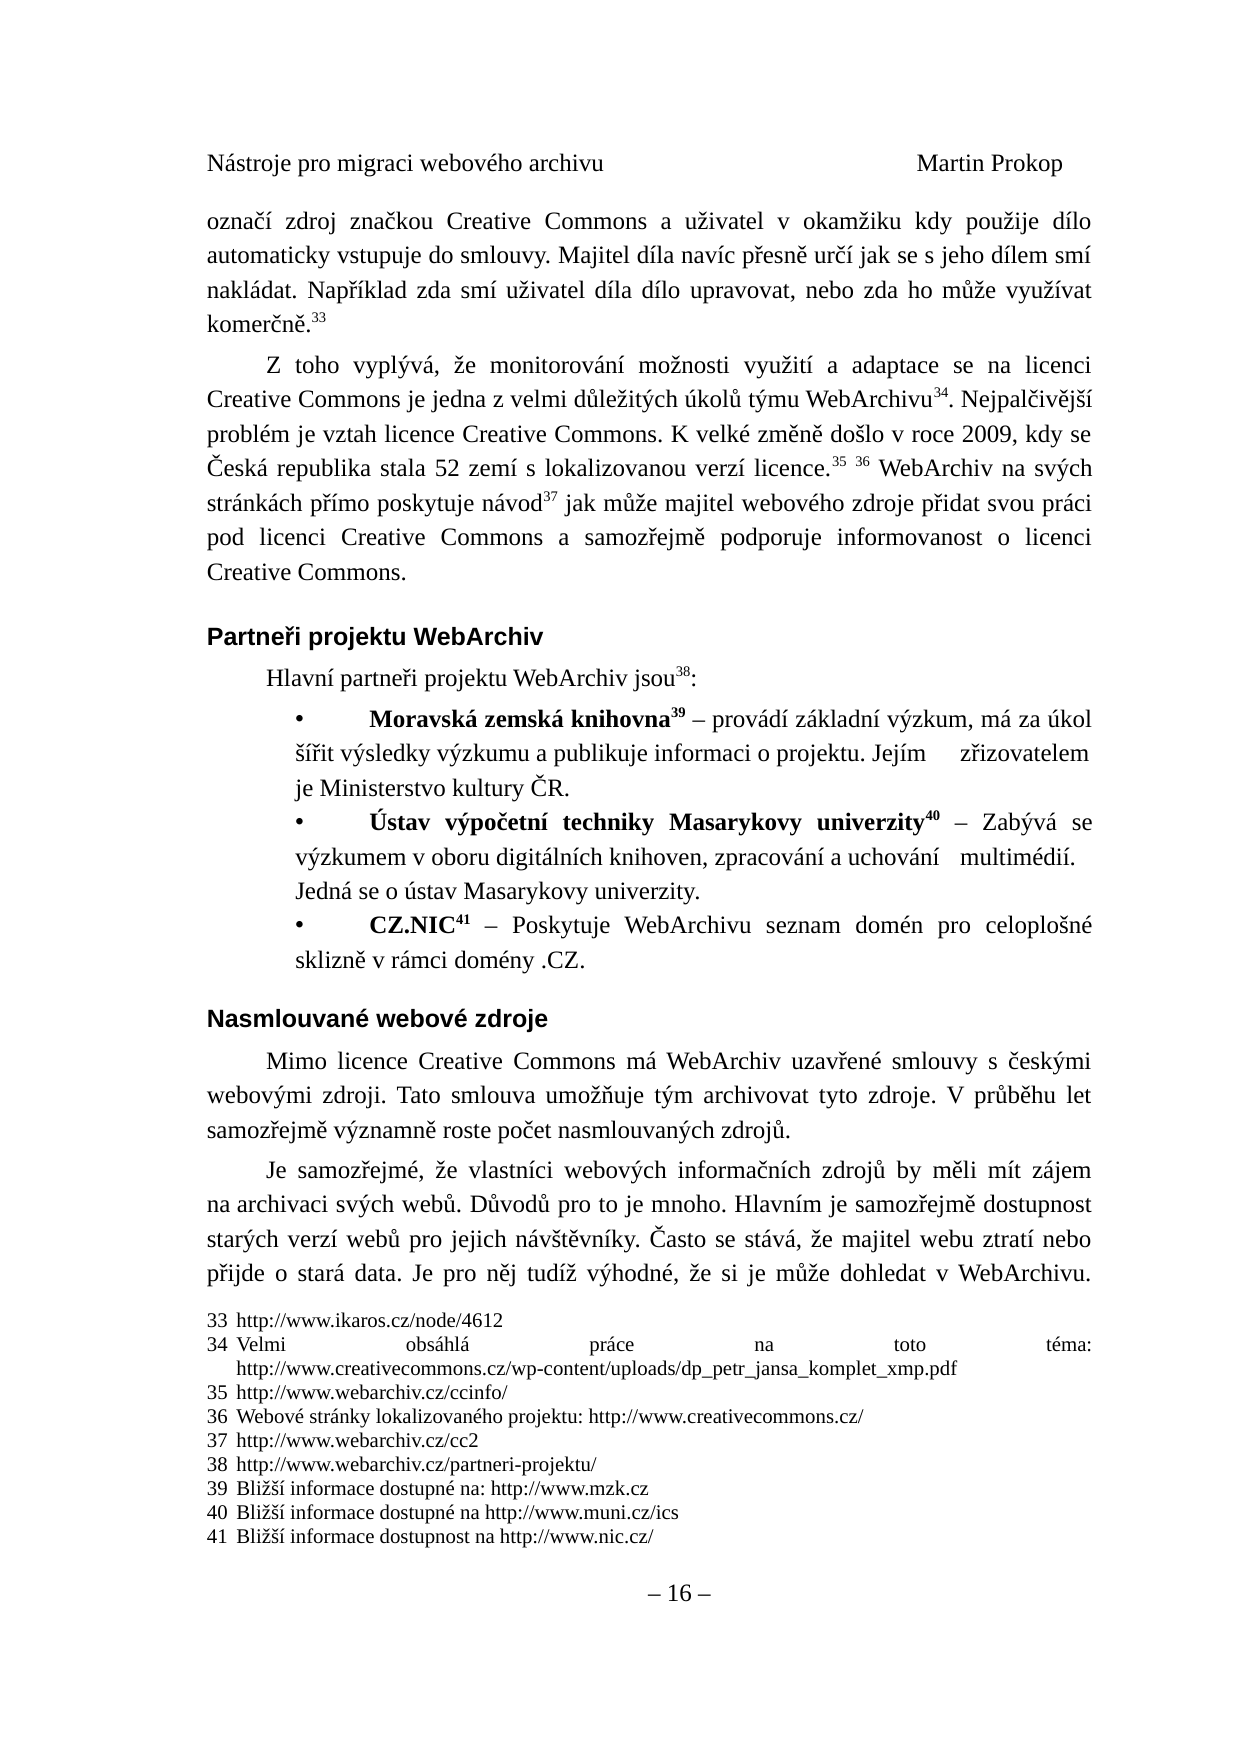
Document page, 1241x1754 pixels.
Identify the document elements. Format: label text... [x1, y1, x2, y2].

subtitle Partneři projektu WebArchiv [207, 622, 1093, 651]
text http://www.ikaros.cz/node/4612 [207, 1307, 1093, 1332]
text Velmi obsáhlá práce na toto téma: http://www.creativecommons.cz/wp-content/uploads/dp_petr_jansa_komplet_xmp.pdf [207, 1332, 1093, 1380]
list Moravská zemská knihovna – provádí základní výzkum, má za úkol šířit výsledky výzkumu a publikuje informaci o projektu. Jejím zřizovatelem je Ministerstvo kultury ČR. [295, 704, 1093, 801]
text Webové stránky lokalizovaného projektu: http://www.creativecommons.cz/ [207, 1404, 1093, 1428]
text označí zdroj značkou Creative Commons a uživatel v okamžiku kdy použije dílo automaticky vstupuje do smlouvy. Majitel díla navíc přesně určí jak se s jeho dílem smí nakládat. Například zda smí uživatel díla dílo upravovat, nebo zda ho může využívat komerčně. [207, 206, 1093, 338]
list Bližší informace dostupné na: http://www.mzk.cz [207, 1476, 1093, 1500]
text http://www.webarchiv.cz/ccinfo/ [207, 1380, 1093, 1404]
list Ústav výpočetní techniky Masarykovy univerzity – Zabývá se výzkumem v oboru digitálních knihoven, zpracování a uchování multimédií. Jedná se o ústav Masarykovy univerzity. [295, 807, 1093, 905]
text Z toho vyplývá, že monitorování možnosti využití a adaptace se na licenci Creative Commons je jedna z velmi důležitých úkolů týmu WebArchivu. Nejpalčivější problém je vztah licence Creative Commons. K velké změně došlo v roce 2009, kdy se Česká republika stala 52 zemí s lokalizovanou verzí licence. WebArchiv na svých stránkách přímo poskytuje návod jak může majitel webového zdroje přidat svou práci pod licenci Creative Commons a samozřejmě podporuje informovanost o licenci Creative Commons. [207, 350, 1093, 585]
text http://www.webarchiv.cz/cc2 [207, 1428, 1093, 1452]
subtitle Nasmlouvané webové zdroje [207, 1004, 1093, 1033]
list Bližší informace dostupné na http://www.muni.cz/ics [207, 1500, 1093, 1524]
list CZ.NIC – Poskytuje WebArchivu seznam domén pro celoplošné sklizně v rámci domény .CZ. [295, 911, 1093, 974]
text Mimo licence Creative Commons má WebArchiv uzavřené smlouvy s českými webovými zdroji. Tato smlouva umožňuje tým archivovat tyto zdroje. V průběhu let samozřejmě významně roste počet nasmlouvaných zdrojů. [207, 1046, 1093, 1143]
text Je samozřejmé, že vlastníci webových informačních zdrojů by měli mít zájem na archivaci svých webů. Důvodů pro to je mnoho. Hlavním je samozřejmě dostupnost starých verzí webů pro jejich návštěvníky. Často se stává, že majitel webu ztratí nebo přijde o stará data. Je pro něj tudíž výhodné, že si je může dohledat v WebArchivu. [207, 1155, 1093, 1287]
text Hlavní partneři projektu WebArchiv jsou: [207, 663, 1093, 692]
text http://www.webarchiv.cz/partneri-projektu/ [207, 1452, 1093, 1476]
list Bližší informace dostupnost na http://www.nic.cz/ [207, 1524, 1093, 1548]
